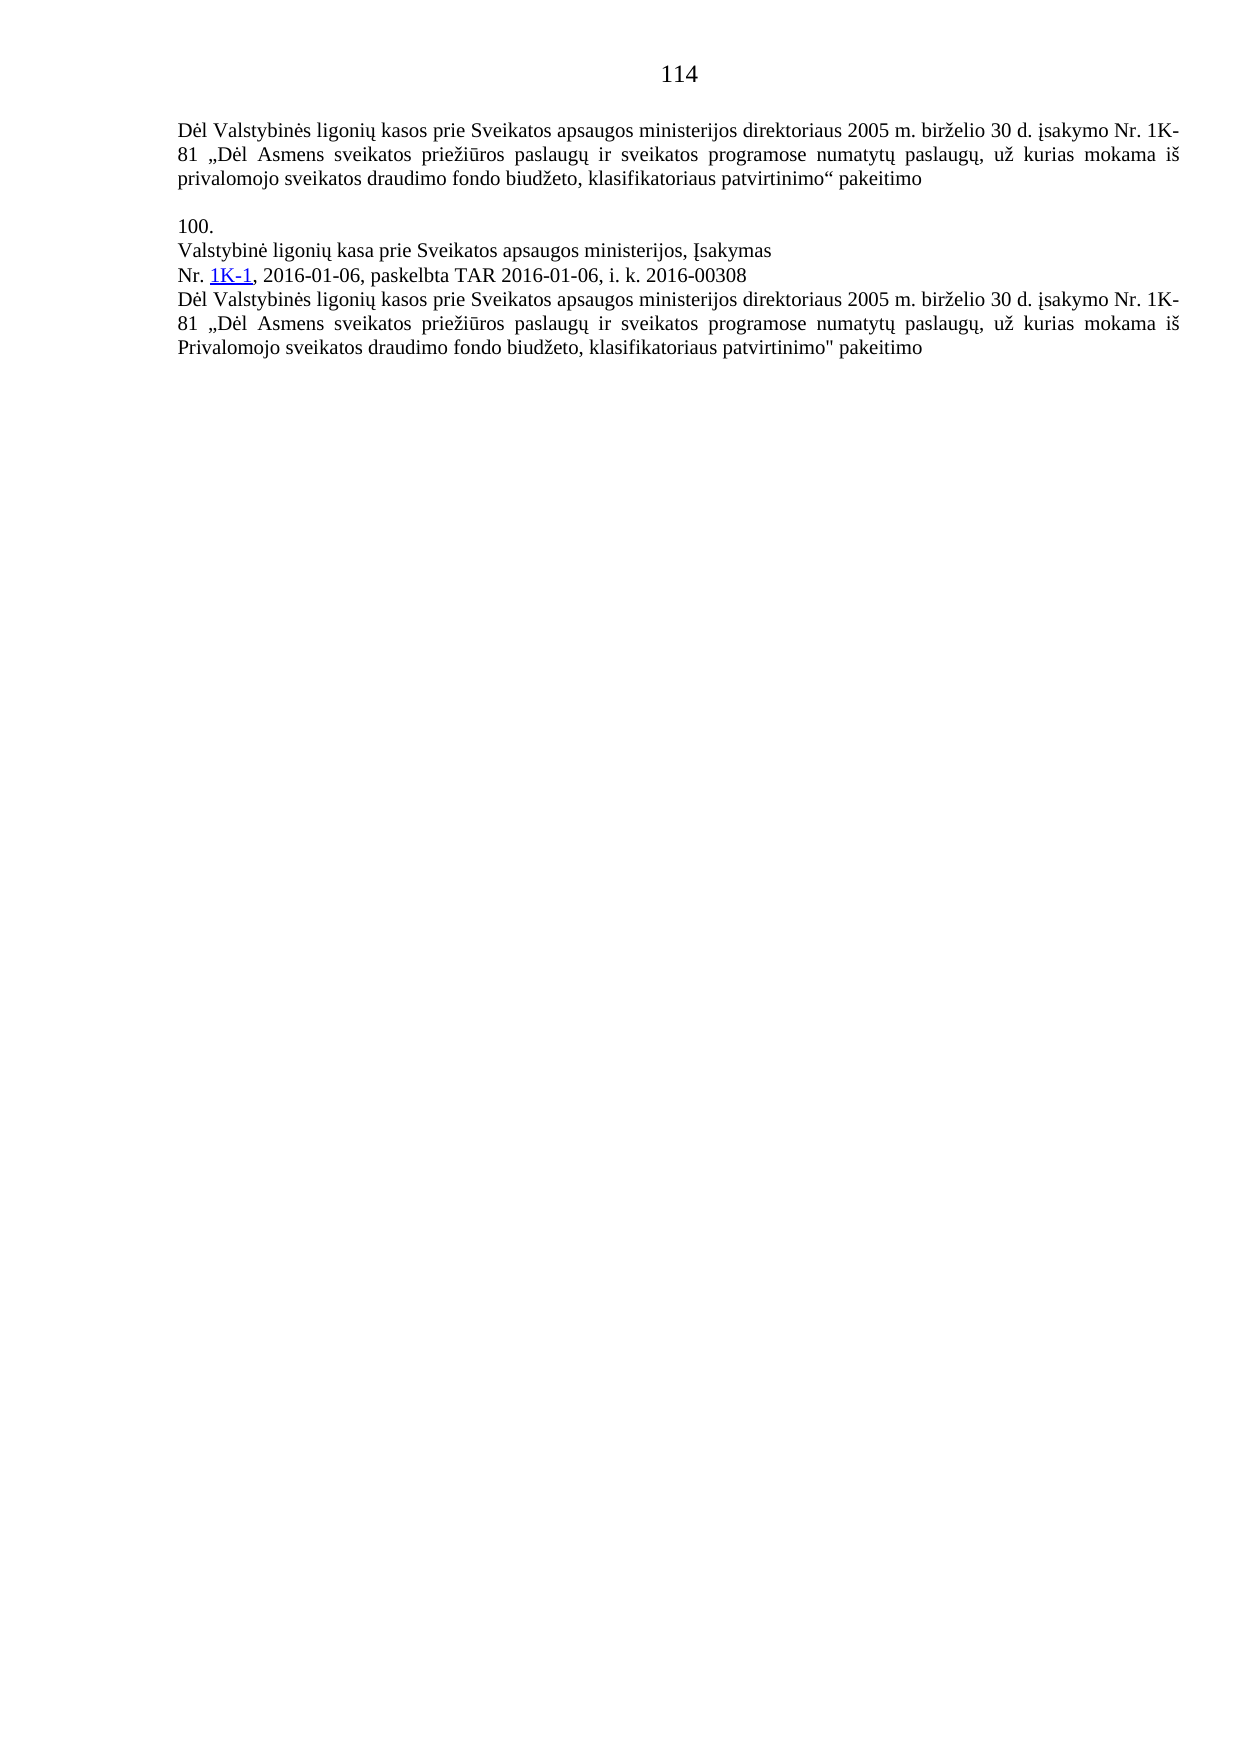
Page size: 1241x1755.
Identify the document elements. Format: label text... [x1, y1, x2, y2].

text Valstybinė ligonių kasa prie Sveikatos apsaugos ministerijos, Įsakymas [177, 238, 1181, 262]
text 100. [177, 214, 1181, 238]
text Dėl Valstybinės ligonių kasos prie Sveikatos apsaugos ministerijos direktoriaus 2005 m. birželio 30 d. įsakymo Nr. 1K-81 „Dėl Asmens sveikatos priežiūros paslaugų ir sveikatos programose numatytų paslaugų, už kurias mokama iš Privalomojo sveikatos draudimo fondo biudžeto, klasifikatoriaus patvirtinimo" pakeitimo [177, 287, 1181, 359]
text Nr. 1K-1, 2016-01-06, paskelbta TAR 2016-01-06, i. k. 2016-00308 [177, 262, 1181, 287]
text Dėl Valstybinės ligonių kasos prie Sveikatos apsaugos ministerijos direktoriaus 2005 m. birželio 30 d. įsakymo Nr. 1K-81 „Dėl Asmens sveikatos priežiūros paslaugų ir sveikatos programose numatytų paslaugų, už kurias mokama iš privalomojo sveikatos draudimo fondo biudžeto, klasifikatoriaus patvirtinimo“ pakeitimo [177, 118, 1181, 190]
